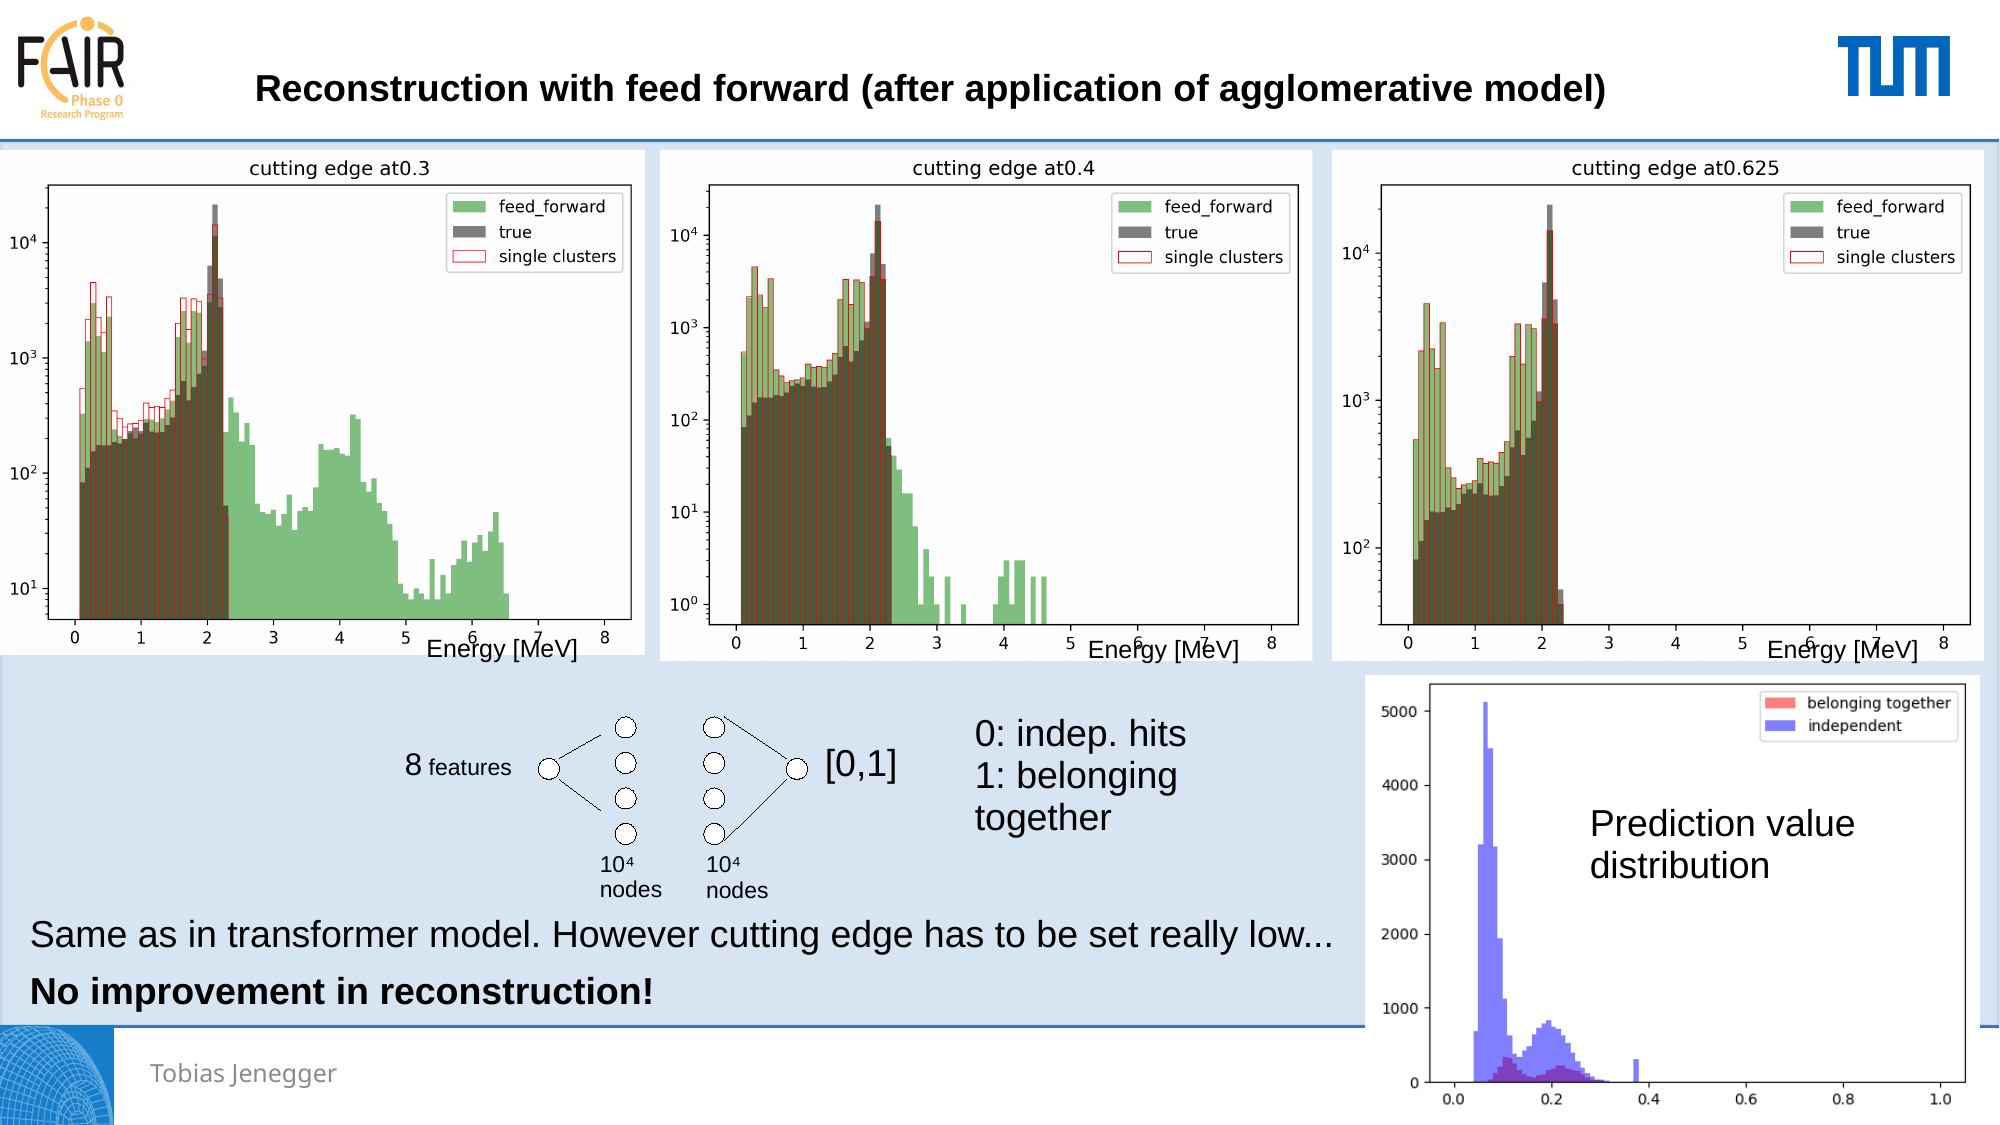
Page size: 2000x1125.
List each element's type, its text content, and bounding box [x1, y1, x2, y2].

text_box [786, 758, 808, 780]
picture [660, 149, 1313, 661]
text_box Prediction value distribution [1575, 795, 1936, 894]
picture [0, 150, 646, 655]
text_box Reconstruction with feed forward (after application of agglomerative model) [240, 60, 1801, 117]
text_box [703, 823, 725, 844]
text_box [615, 716, 637, 738]
picture [15, 15, 142, 120]
text_box Energy [MeV] [411, 627, 607, 671]
text_box [615, 752, 637, 774]
picture [0, 1025, 114, 1125]
text_box [541, 758, 560, 780]
text_box [703, 752, 725, 774]
picture [1365, 675, 1981, 1118]
text_box Energy [MeV] [1752, 627, 1948, 671]
text_box 8 features [390, 739, 541, 790]
text_box [0,1] [810, 735, 946, 792]
picture [1838, 36, 1950, 96]
text_box 10⁴ nodes [691, 844, 797, 911]
text_box [615, 823, 637, 844]
text_box Same as in transformer model. However cutting edge has to be set really low... [15, 906, 1365, 964]
text_box No improvement in reconstruction! [15, 963, 1036, 1021]
picture [1331, 149, 1985, 661]
text_box Energy [MeV] [1073, 627, 1269, 671]
text_box [703, 716, 725, 738]
text_box [703, 787, 725, 809]
text_box 0: indep. hits 1: belonging together [960, 705, 1276, 846]
text_box 10⁴ nodes [585, 844, 691, 911]
text_box [615, 787, 637, 809]
